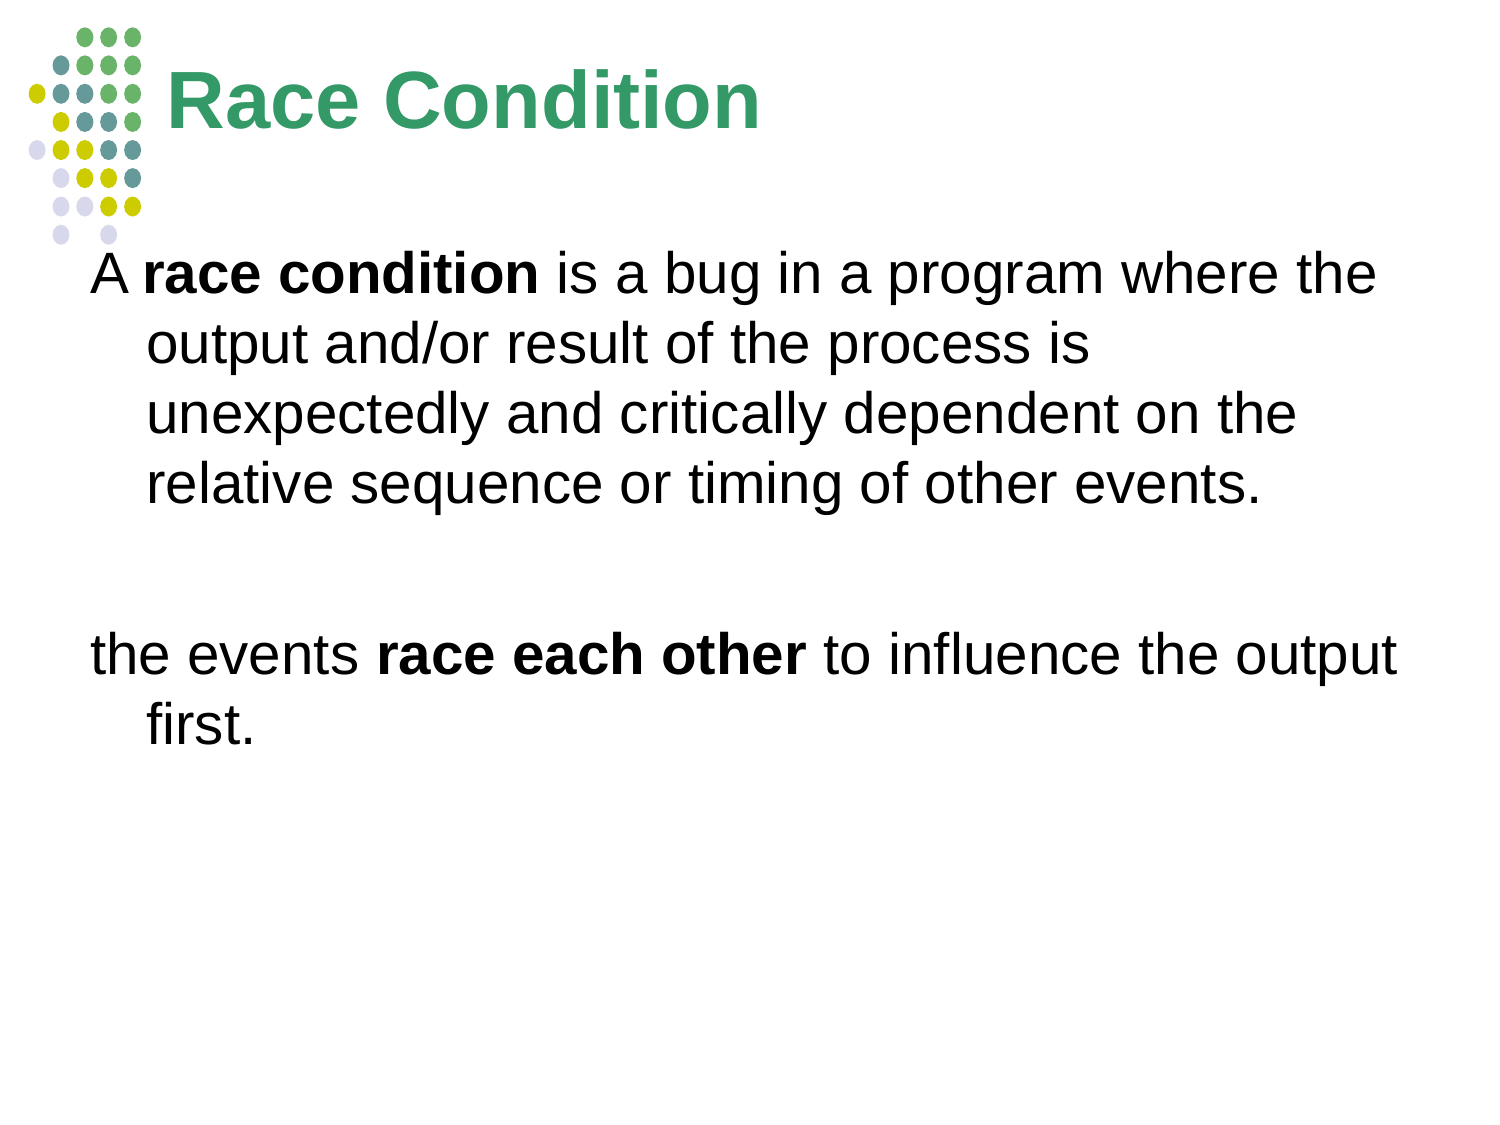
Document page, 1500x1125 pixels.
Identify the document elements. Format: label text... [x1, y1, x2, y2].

title Race Condition [151, 40, 1390, 176]
list A race condition is a bug in a program where the output and/or result of the process is unexpectedly and critically dependent on the relative sequence or timing of other events. the events race each other to influence the output first. [75, 228, 1426, 1006]
